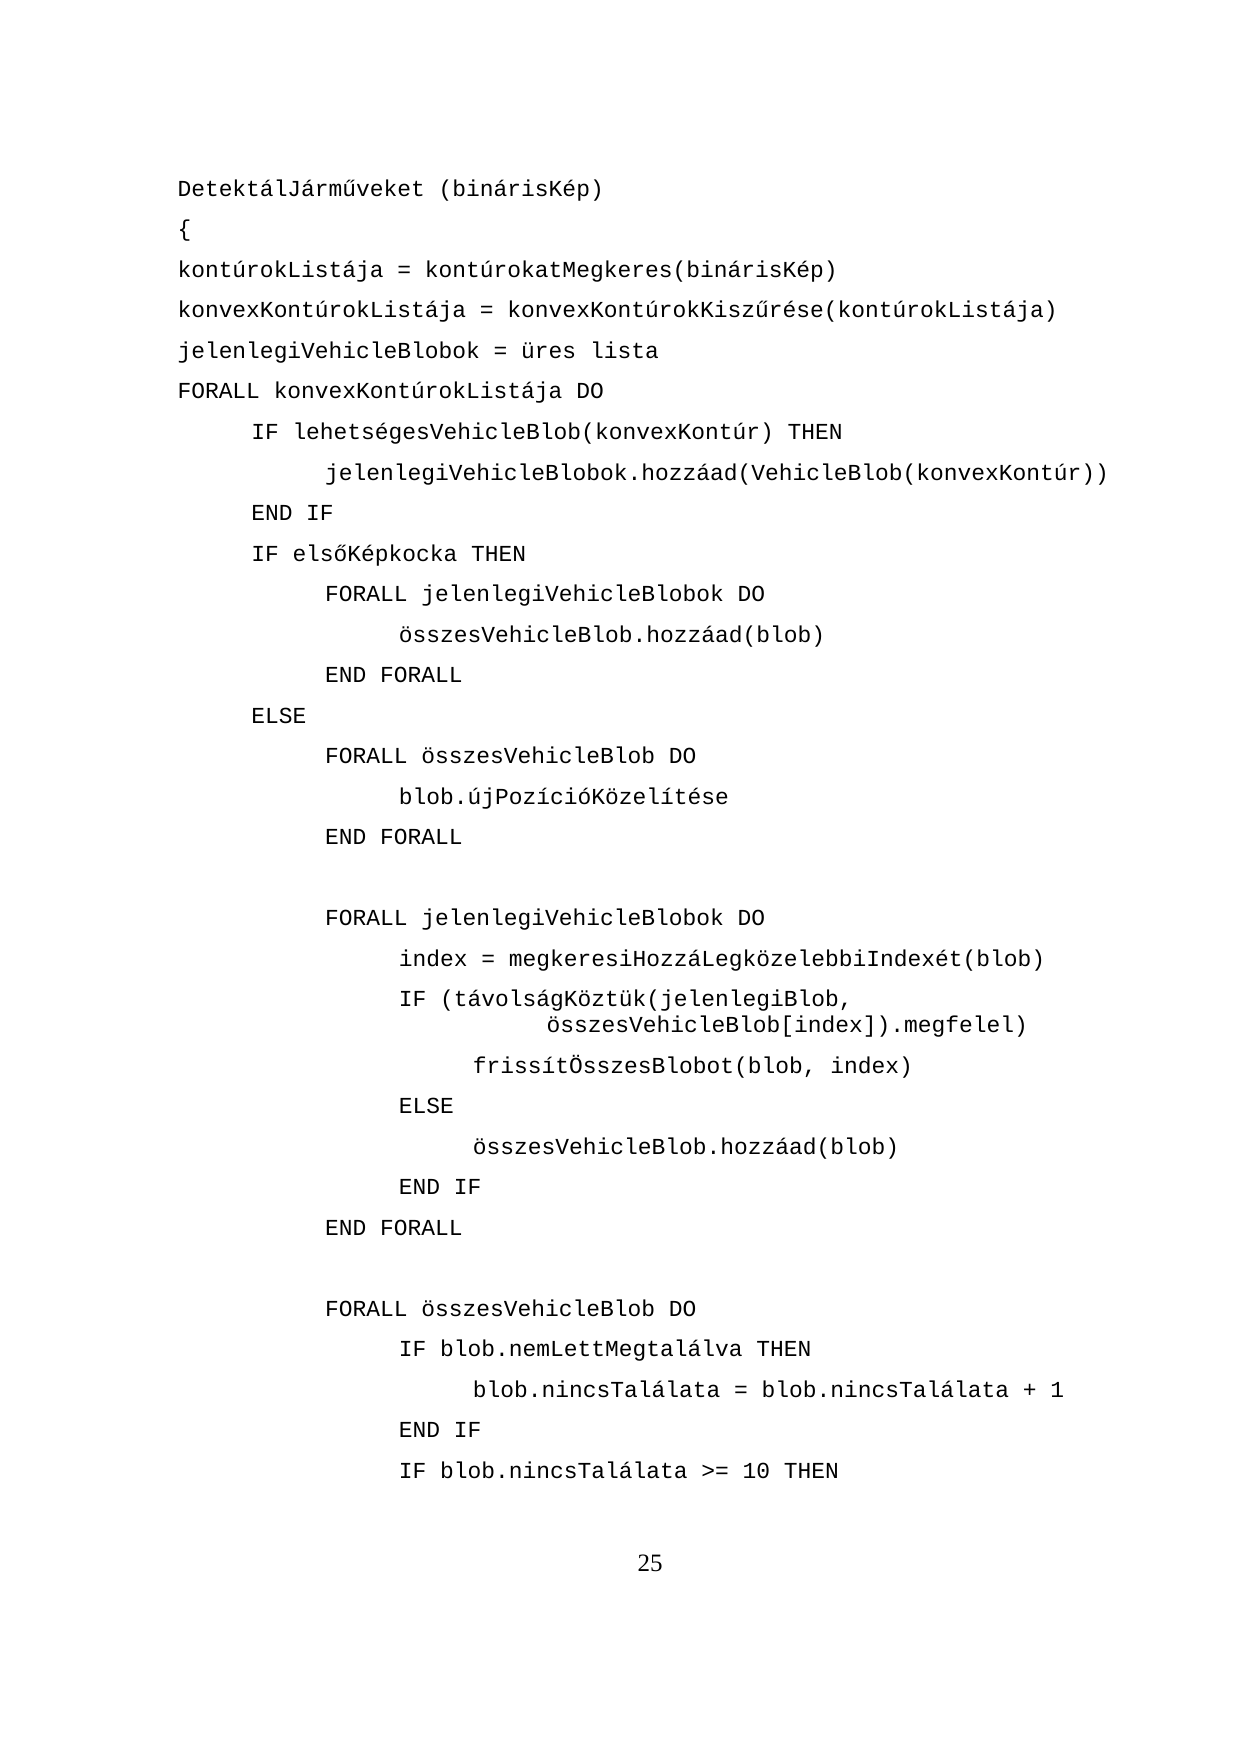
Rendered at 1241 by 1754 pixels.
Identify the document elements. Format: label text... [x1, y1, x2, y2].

text END IF [177, 1176, 1122, 1202]
text IF elsőKépkocka THEN [177, 542, 1122, 568]
text összesVehicleBlob.hozzáad(blob) [177, 623, 1122, 649]
text END FORALL [177, 1216, 1122, 1242]
text IF blob.nincsTalálata >= 10 THEN [177, 1459, 1122, 1485]
text IF lehetségesVehicleBlob(konvexKontúr) THEN [177, 420, 1122, 446]
text END IF [177, 1419, 1122, 1445]
text ELSE [177, 1094, 1122, 1121]
text blob.újPozícióKözelítése [177, 785, 1122, 811]
text { [177, 218, 1122, 244]
text frissítÖsszesBlobot(blob, index) [177, 1054, 1122, 1080]
text IF (távolságKöztük(jelenlegiBlob, összesVehicleBlob[index]).megfelel) [177, 988, 1122, 1039]
text blob.nincsTalálata = blob.nincsTalálata + 1 [177, 1378, 1122, 1404]
text konvexKontúrokListája = konvexKontúrokKiszűrése(kontúrokListája) [177, 299, 1122, 325]
text összesVehicleBlob.hozzáad(blob) [177, 1135, 1122, 1161]
text END IF [177, 501, 1122, 527]
text DetektálJárműveket (binárisKép) [177, 177, 1122, 203]
text kontúrokListája = kontúrokatMegkeres(binárisKép) [177, 258, 1122, 284]
text ELSE [177, 704, 1122, 730]
text FORALL összesVehicleBlob DO [177, 744, 1122, 770]
text END FORALL [177, 826, 1122, 851]
text FORALL jelenlegiVehicleBlobok DO [177, 907, 1122, 932]
text FORALL jelenlegiVehicleBlobok DO [177, 582, 1122, 608]
text IF blob.nemLettMegtalálva THEN [177, 1338, 1122, 1364]
text FORALL konvexKontúrokListája DO [177, 380, 1122, 406]
text END FORALL [177, 663, 1122, 689]
text jelenlegiVehicleBlobok = üres lista [177, 339, 1122, 365]
text jelenlegiVehicleBlobok.hozzáad(VehicleBlob(konvexKontúr)) [177, 461, 1122, 487]
text FORALL összesVehicleBlob DO [177, 1297, 1122, 1323]
text index = megkeresiHozzáLegközelebbiIndexét(blob) [177, 947, 1122, 973]
